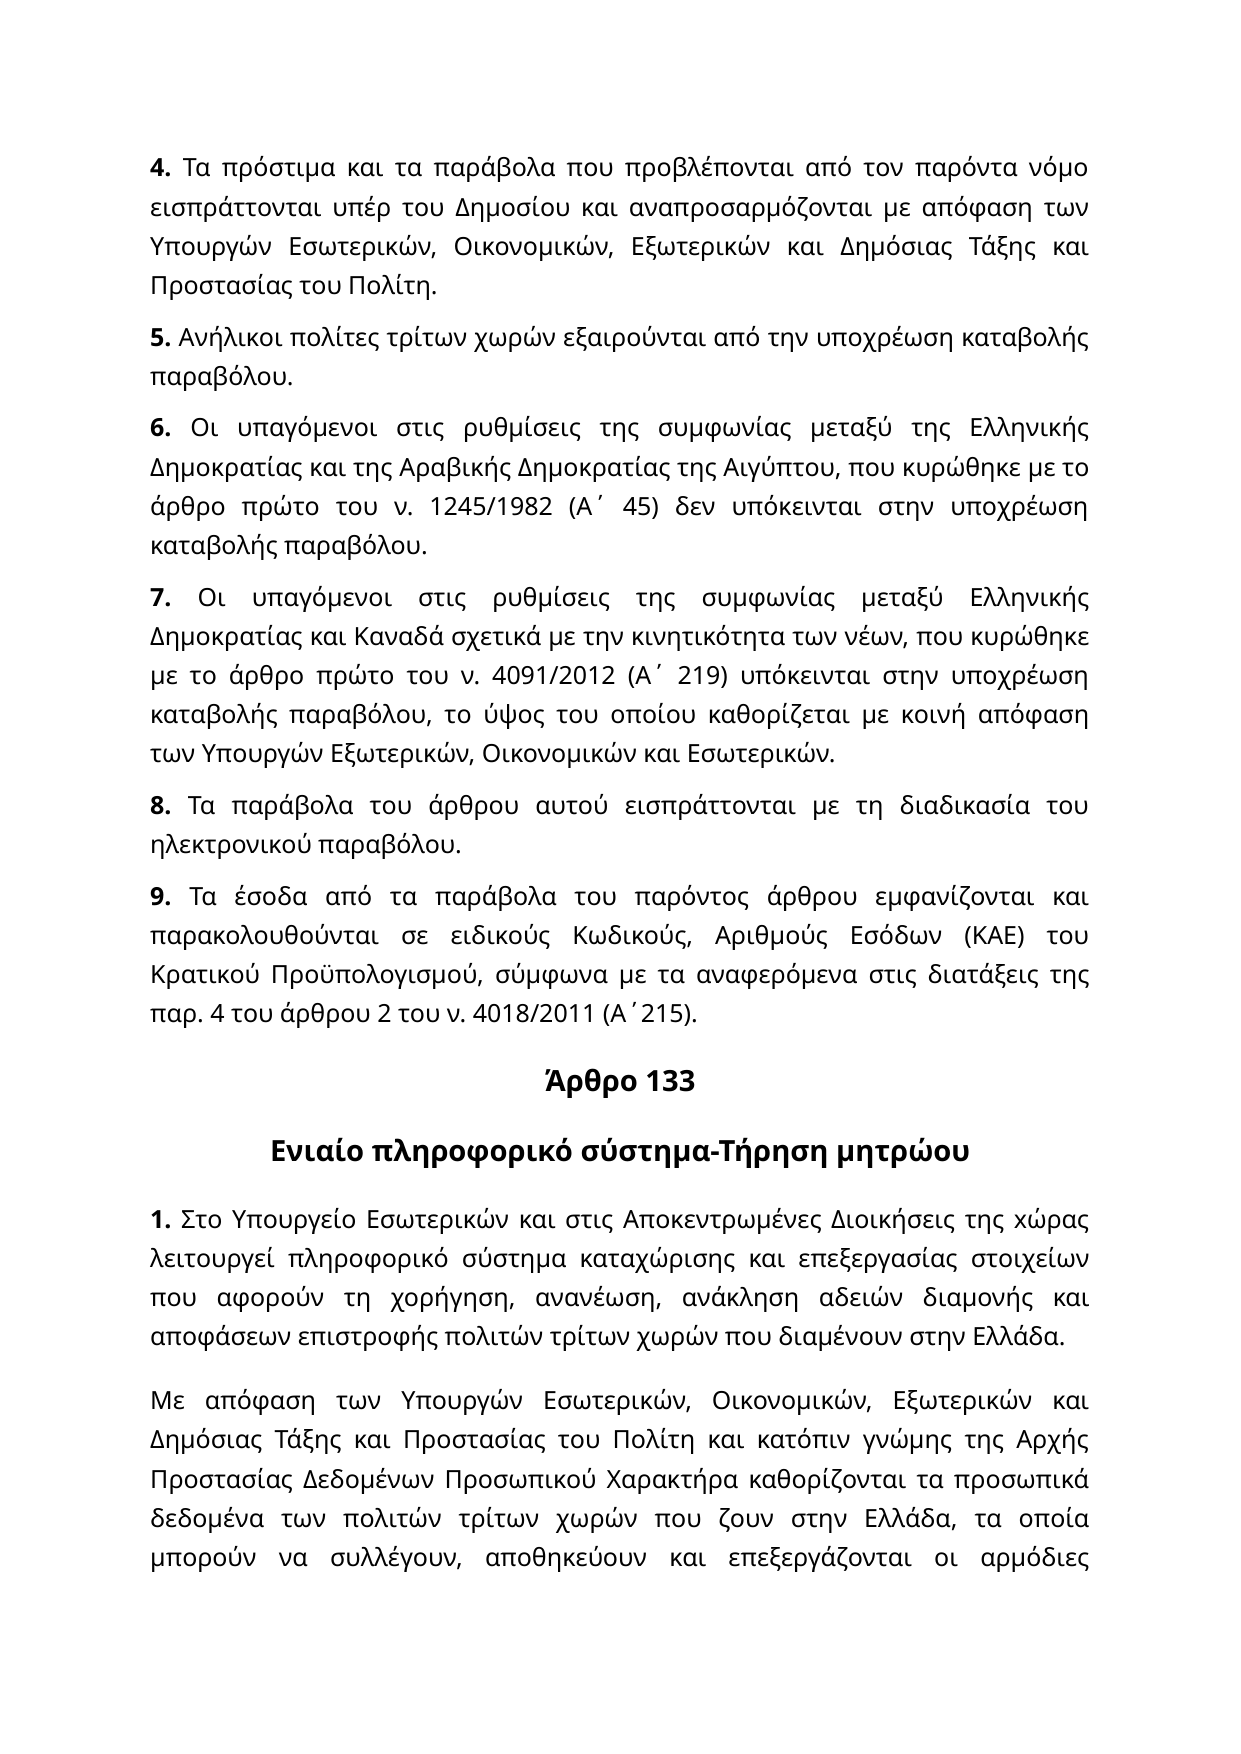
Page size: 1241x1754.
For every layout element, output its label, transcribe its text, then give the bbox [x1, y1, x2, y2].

text 7. Οι υπαγόμενοι στις ρυθμίσεις της συμφωνίας μεταξύ Ελληνικής Δημοκρατίας και Καναδά σχετικά με την κινητικότητα των νέων, που κυρώθηκε με το άρθρο πρώτο του ν. 4091/2012 (Α΄ 219) υπόκεινται στην υποχρέωση καταβολής παραβόλου, το ύψος του οποίου καθορίζεται με κοινή απόφαση των Υπουργών Εξωτερικών, Οικονομικών και Εσωτερικών. [150, 579, 1090, 770]
text Με απόφαση των Υπουργών Εσωτερικών, Οικονομικών, Εξωτερικών και Δημόσιας Τάξης και Προστασίας του Πολίτη και κατόπιν γνώμης της Αρχής Προστασίας Δεδομένων Προσωπικού Χαρακτήρα καθορίζονται τα προσωπικά δεδομένα των πολιτών τρίτων χωρών που ζουν στην Ελλάδα, τα οποία μπορούν να συλλέγουν, αποθηκεύουν και επεξεργάζονται οι αρμόδιες [150, 1383, 1090, 1574]
text 4. Τα πρόστιμα και τα παράβολα που προβλέπονται από τον παρόντα νόμο εισπράττονται υπέρ του Δημοσίου και αναπροσαρμόζονται με απόφαση των Υπουργών Εσωτερικών, Οικονομικών, Εξωτερικών και Δημόσιας Τάξης και Προστασίας του Πολίτη. [150, 150, 1090, 302]
text 5. Ανήλικοι πολίτες τρίτων χωρών εξαιρούνται από την υποχρέωση καταβολής παραβόλου. [150, 319, 1090, 392]
subtitle Άρθρο 133 [150, 1060, 1090, 1100]
subtitle Ενιαίο πληροφορικό σύστημα-Τήρηση μητρώου [150, 1131, 1090, 1170]
text 9. Τα έσοδα από τα παράβολα του παρόντος άρθρου εμφανίζονται και παρακολουθούνται σε ειδικούς Κωδικούς, Αριθμούς Εσόδων (ΚΑΕ) του Κρατικού Προϋπολογισμού, σύμφωνα με τα αναφερόμενα στις διατάξεις της παρ. 4 του άρθρου 2 του ν. 4018/2011 (A΄215). [150, 878, 1090, 1030]
text 1. Στο Υπουργείο Εσωτερικών και στις Αποκεντρωμένες Διοικήσεις της xώρας λειτουργεί πληροφορικό σύστημα καταχώρισης και επεξεργασίας στοιχείων που αφορούν τη χορήγηση, ανανέωση, ανάκληση αδειών διαμονής και αποφάσεων επιστροφής πολιτών τρίτων χωρών που διαμένουν στην Ελλάδα. [150, 1201, 1090, 1353]
text 6. Οι υπαγόμενοι στις ρυθμίσεις της συμφωνίας μεταξύ της Ελληνικής Δημοκρατίας και της Αραβικής Δημοκρατίας της Αιγύπτου, που κυρώθηκε με το άρθρο πρώτο του ν. 1245/1982 (Α΄ 45) δεν υπόκεινται στην υποχρέωση καταβολής παραβόλου. [150, 410, 1090, 562]
text 8. Τα παράβολα του άρθρου αυτού εισπράττονται με τη διαδικασία του ηλεκτρονικού παραβόλου. [150, 787, 1090, 861]
